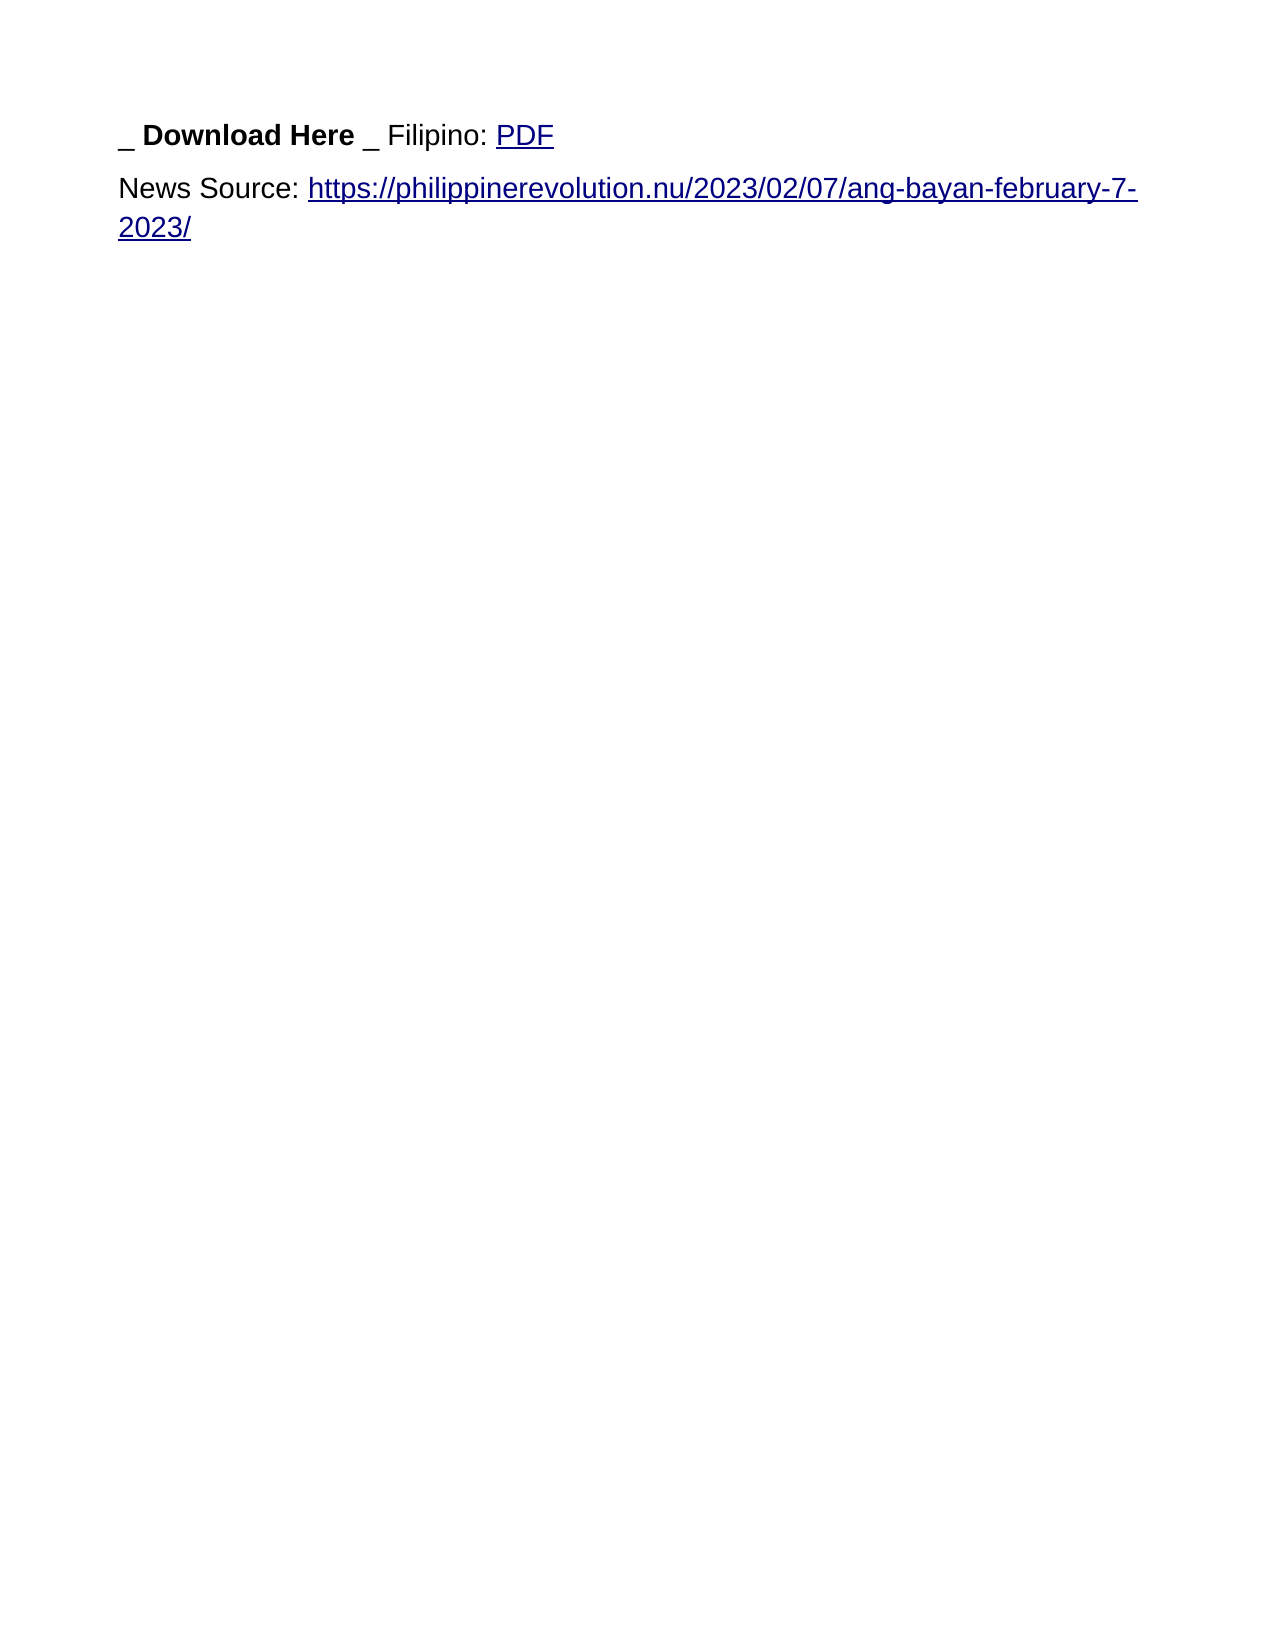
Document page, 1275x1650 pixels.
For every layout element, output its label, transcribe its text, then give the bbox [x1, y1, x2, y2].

text _ Download Here _ Filipino: PDF [118, 118, 1157, 152]
text News Source: https://philippinerevolution.nu/2023/02/07/ang-bayan-february-7-2023/ [118, 171, 1157, 243]
